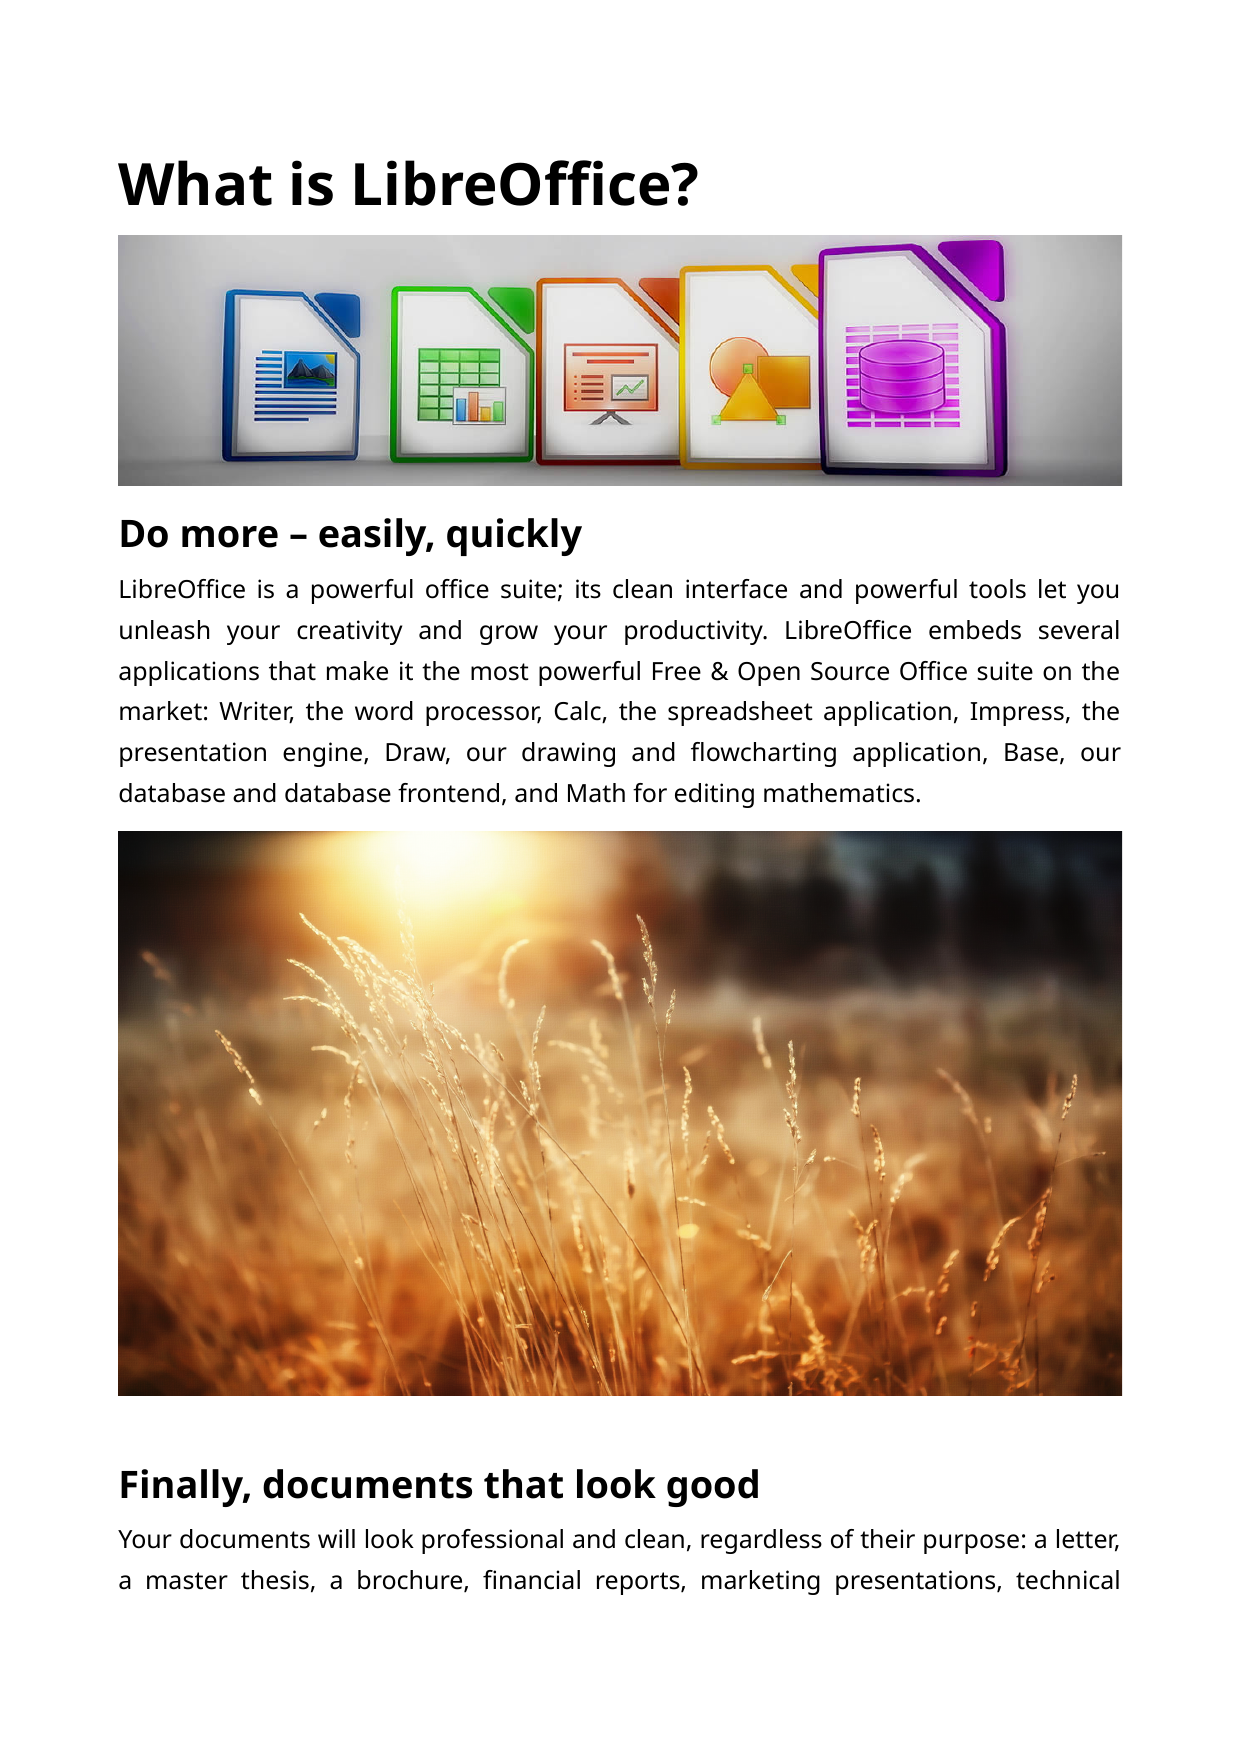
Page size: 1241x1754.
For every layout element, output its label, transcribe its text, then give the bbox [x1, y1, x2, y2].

subtitle Finally, documents that look good [118, 1458, 1122, 1509]
text LibreOffice is a powerful office suite; its clean interface and powerful tools let you unleash your creativity and grow your productivity. LibreOffice embeds several applications that make it the most powerful Free & Open Source Office suite on the market: Writer, the word processor, Calc, the spreadsheet application, Impress, the presentation engine, Draw, our drawing and flowcharting application, Base, our database and database frontend, and Math for editing mathematics. [118, 571, 1122, 810]
subtitle Do more – easily, quickly [118, 507, 1122, 559]
text Your documents will look professional and clean, regardless of their purpose: a letter, a master thesis, a brochure, financial reports, marketing presentations, technical [118, 1522, 1122, 1597]
title What is LibreOffice? [118, 143, 1122, 223]
picture [118, 235, 1123, 486]
picture [118, 831, 1123, 1396]
